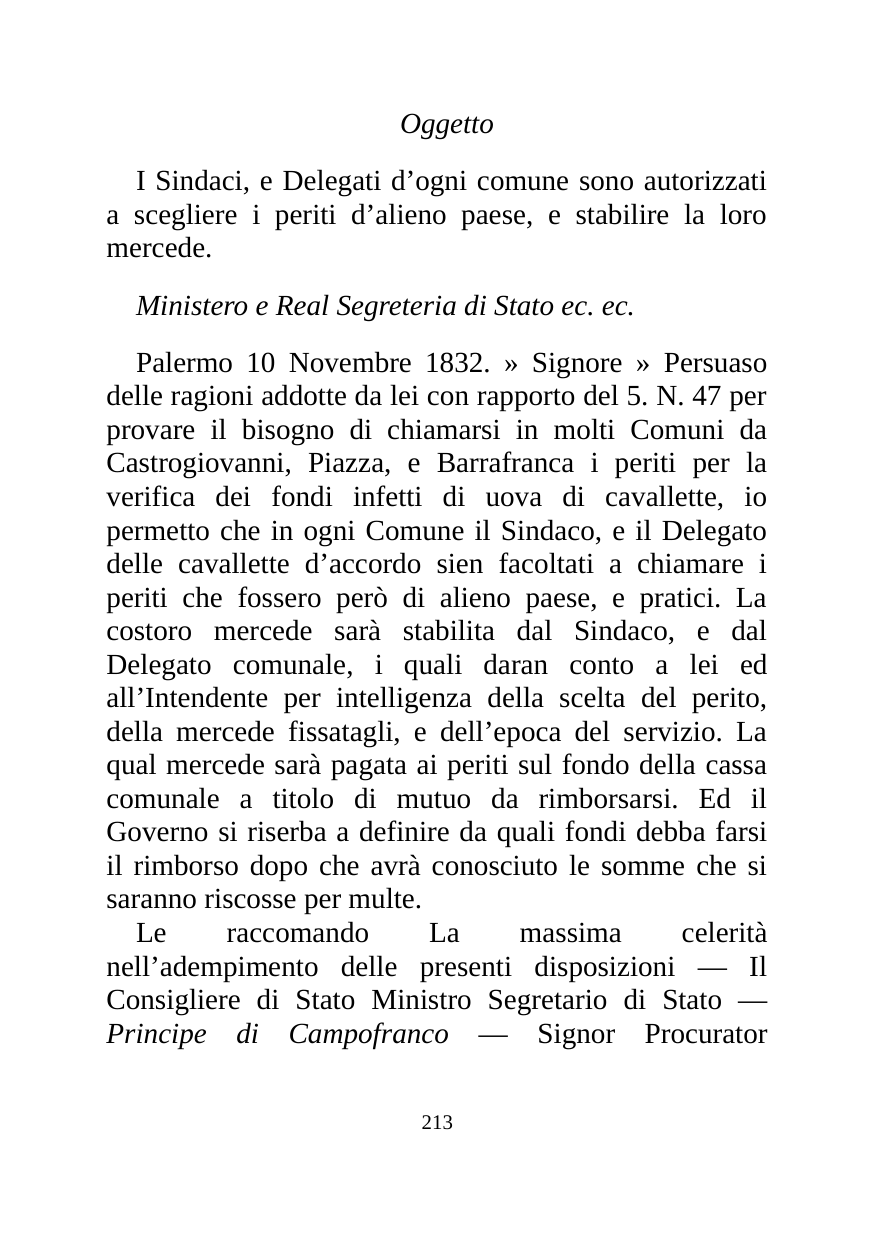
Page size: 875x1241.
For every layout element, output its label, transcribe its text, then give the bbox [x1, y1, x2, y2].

text Palermo 10 Novembre 1832. » Signore » Persuaso delle ragioni addotte da lei con rapporto del 5. N. 47 per provare il bisogno di chiamarsi in molti Comuni da Castrogiovanni, Piazza, e Barrafranca i periti per la verifica dei fondi infetti di uova di cavallette, io permetto che in ogni Comune il Sindaco, e il Delegato delle cavallette d’accordo sien facoltati a chiamare i periti che fossero però di alieno paese, e pratici. La costoro mercede sarà stabilita dal Sindaco, e dal Delegato comunale, i quali daran conto a lei ed all’Intendente per intelligenza della scelta del perito, della mercede fissatagli, e dell’epoca del servizio. La qual mercede sarà pagata ai periti sul fondo della cassa comunale a titolo di mutuo da rimborsarsi. Ed il Governo si riserba a definire da quali fondi debba farsi il rimborso dopo che avrà conosciuto le somme che si saranno riscosse per multe. [106, 345, 768, 915]
text Ministero e Real Segreteria di Stato ec. ec. [106, 288, 768, 321]
text Oggetto [106, 106, 768, 140]
text Le raccomando La massima celerità nell’adempimento delle presenti disposizioni — Il Consigliere di Stato Ministro Segretario di Stato — Principe di Campofranco — Signor Procurator [106, 915, 768, 1049]
text I Sindaci, e Delegati d’ogni comune sono autorizzati a scegliere i periti d’alieno paese, e stabilire la loro mercede. [106, 163, 768, 264]
